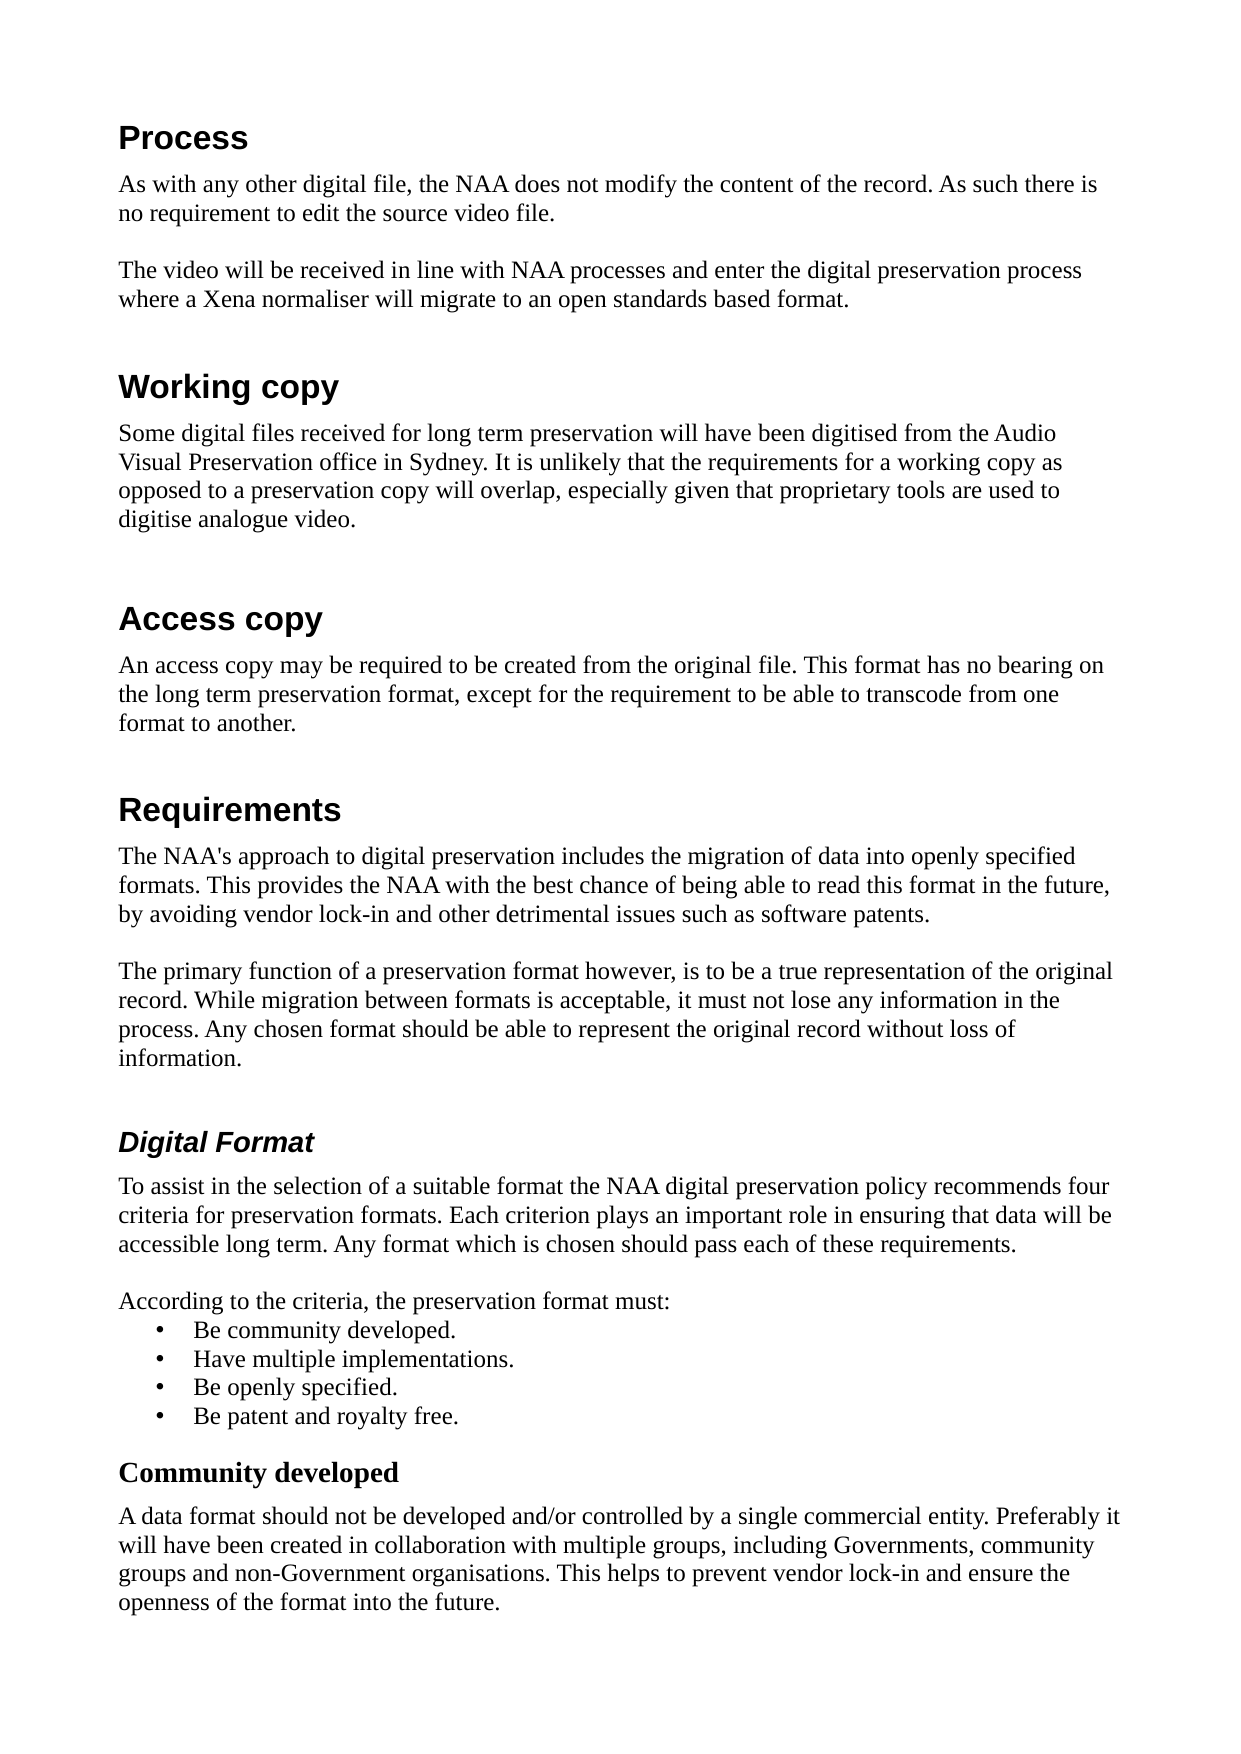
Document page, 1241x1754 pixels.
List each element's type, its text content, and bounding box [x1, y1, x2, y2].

list Be community developed. [156, 1315, 1122, 1344]
text An access copy may be required to be created from the original file. This format has no bearing on the long term preservation format, except for the requirement to be able to transcode from one format to another. [118, 650, 1122, 737]
text A data format should not be developed and/or controlled by a single commercial entity. Preferably it will have been created in collaboration with multiple groups, including Governments, community groups and non-Government organisations. This helps to prevent vendor lock-in and ensure the openness of the format into the future. [118, 1501, 1122, 1616]
text The NAA's approach to digital preservation includes the migration of data into openly specified formats. This provides the NAA with the best chance of being able to read this format in the future, by avoiding vendor lock-in and other detrimental issues such as software patents. [118, 841, 1122, 928]
text According to the criteria, the preservation format must: [118, 1286, 1122, 1315]
subtitle Access copy [118, 599, 1122, 638]
list Have multiple implementations. [156, 1344, 1122, 1372]
text As with any other digital file, the NAA does not modify the content of the record. As such there is no requirement to edit the source video file. [118, 169, 1122, 227]
text The primary function of a preservation format however, is to be a true representation of the original record. While migration between formats is acceptable, it must not lose any information in the process. Any chosen format should be able to represent the original record without loss of information. [118, 956, 1122, 1071]
subtitle Process [118, 118, 1122, 157]
subtitle Digital Format [118, 1125, 1122, 1159]
subtitle Working copy [118, 367, 1122, 405]
text Some digital files received for long term preservation will have been digitised from the Audio Visual Preservation office in Sydney. It is unlikely that the requirements for a working copy as opposed to a preservation copy will overlap, especially given that proprietary tools are used to digitise analogue video. [118, 418, 1122, 533]
text The video will be received in line with NAA processes and enter the digital preservation process where a Xena normaliser will migrate to an open standards based format. [118, 256, 1122, 313]
subtitle Requirements [118, 790, 1122, 829]
text To assist in the selection of a suitable format the NAA digital preservation policy recommends four criteria for preservation formats. Each criterion plays an important role in ensuring that data will be accessible long term. Any format which is chosen should pass each of these requirements. [118, 1171, 1122, 1257]
list Be patent and royalty free. [156, 1401, 1122, 1430]
subtitle Community developed [118, 1455, 1122, 1488]
list Be openly specified. [156, 1372, 1122, 1401]
